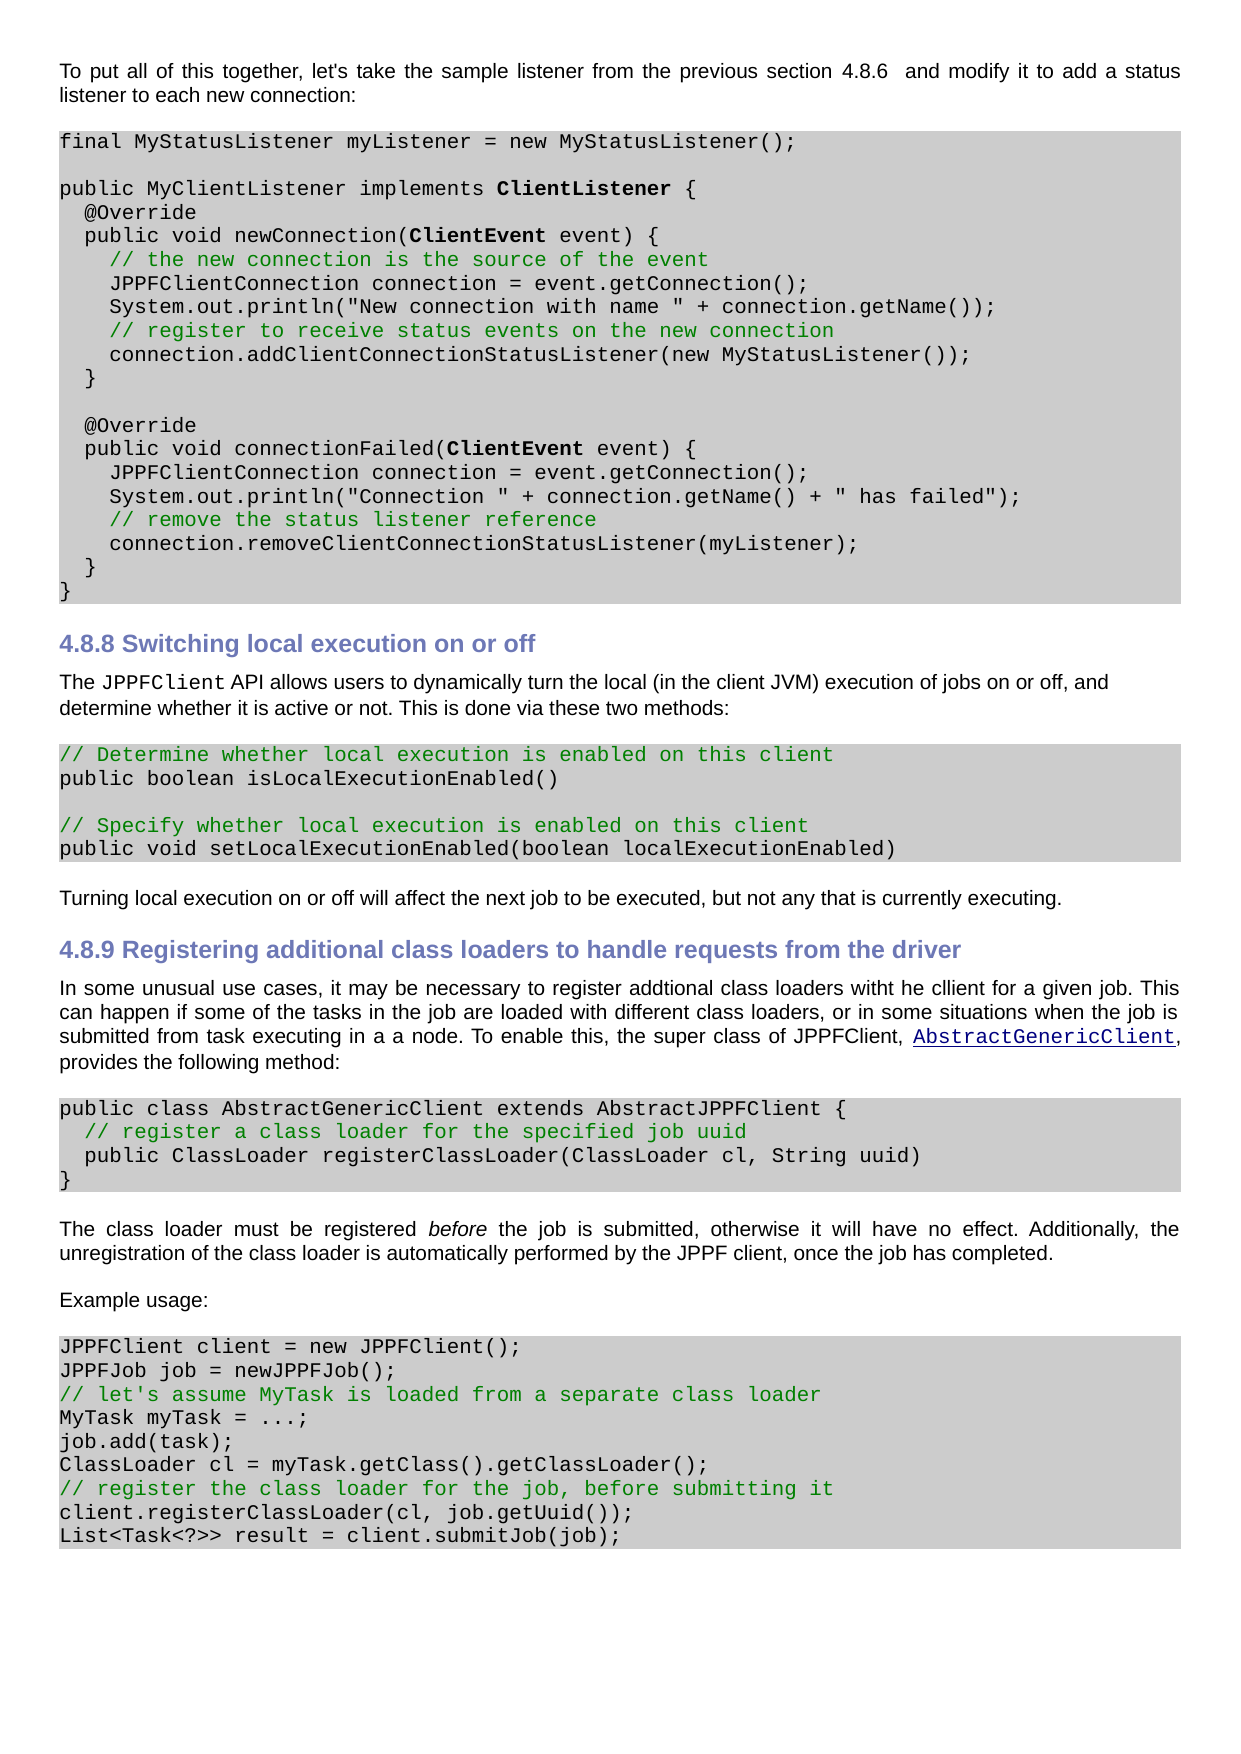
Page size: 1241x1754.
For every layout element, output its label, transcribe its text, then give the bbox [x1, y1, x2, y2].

subtitle Registering additional class loaders to handle requests from the driver [59, 935, 1181, 964]
text public boolean isLocalExecutionEnabled() [59, 767, 1181, 791]
text } [59, 580, 1181, 604]
text ClassLoader cl = myTask.getClass().getClassLoader(); [59, 1454, 1181, 1478]
text public void newConnection(ClientEvent event) { [59, 226, 1181, 249]
text final MyStatusListener myListener = new MyStatusListener(); [59, 131, 1181, 154]
text } [59, 367, 1181, 391]
text The JPPFClient API allows users to dynamically turn the local (in the client JVM) execution of jobs on or off, and determine whether it is active or not. This is done via these two methods: [59, 670, 1181, 720]
text @Override [59, 202, 1181, 226]
text In some unusual use cases, it may be necessary to register addtional class loaders witht he cllient for a given job. This can happen if some of the tasks in the job are loaded with different class loaders, or in some situations when the job is submitted from task executing in a a node. To enable this, the super class of JPPFClient, AbstractGenericClient, provides the following method: [59, 976, 1181, 1074]
text MyTask myTask = ...; [59, 1407, 1181, 1431]
text JPPFClientConnection connection = event.getConnection(); [59, 273, 1181, 296]
text connection.addClientConnectionStatusListener(new MyStatusListener()); [59, 344, 1181, 367]
text System.out.println("New connection with name " + connection.getName()); [59, 296, 1181, 320]
text The class loader must be registered before the job is submitted, otherwise it will have no effect. Additionally, the unregistration of the class loader is automatically performed by the JPPF client, once the job has completed. [59, 1216, 1181, 1264]
subtitle Switching local execution on or off [59, 629, 1181, 658]
text // let's assume MyTask is loaded from a separate class loader [59, 1383, 1181, 1407]
text // register to receive status events on the new connection [59, 320, 1181, 344]
text connection.removeClientConnectionStatusListener(myListener); [59, 533, 1181, 557]
text } [59, 557, 1181, 580]
text public void connectionFailed(ClientEvent event) { [59, 438, 1181, 462]
text public ClassLoader registerClassLoader(ClassLoader cl, String uuid) [59, 1145, 1181, 1169]
text public void setLocalExecutionEnabled(boolean localExecutionEnabled) [59, 838, 1181, 862]
text // register the class loader for the job, before submitting it [59, 1478, 1181, 1502]
text JPPFJob job = newJPPFJob(); [59, 1360, 1181, 1383]
text } [59, 1169, 1181, 1192]
text client.registerClassLoader(cl, job.getUuid()); [59, 1502, 1181, 1525]
text public MyClientListener implements ClientListener { [59, 178, 1181, 202]
text job.add(task); [59, 1431, 1181, 1454]
text System.out.println("Connection " + connection.getName() + " has failed"); [59, 486, 1181, 509]
text // Determine whether local execution is enabled on this client [59, 744, 1181, 767]
text @Override [59, 415, 1181, 438]
text // Specify whether local execution is enabled on this client [59, 815, 1181, 838]
text Turning local execution on or off will affect the next job to be executed, but not any that is currently executing. [59, 886, 1181, 910]
text // register a class loader for the specified job uuid [59, 1122, 1181, 1145]
text To put all of this together, let's take the sample listener from the previous section 4.8.6 and modify it to add a status listener to each new connection: [59, 59, 1181, 107]
text JPPFClientConnection connection = event.getConnection(); [59, 462, 1181, 486]
text public class AbstractGenericClient extends AbstractJPPFClient { [59, 1098, 1181, 1122]
text List<Task<?>> result = client.submitJob(job); [59, 1525, 1181, 1549]
text Example usage: [59, 1288, 1181, 1312]
text // the new connection is the source of the event [59, 249, 1181, 273]
text // remove the status listener reference [59, 509, 1181, 533]
text JPPFClient client = new JPPFClient(); [59, 1336, 1181, 1360]
